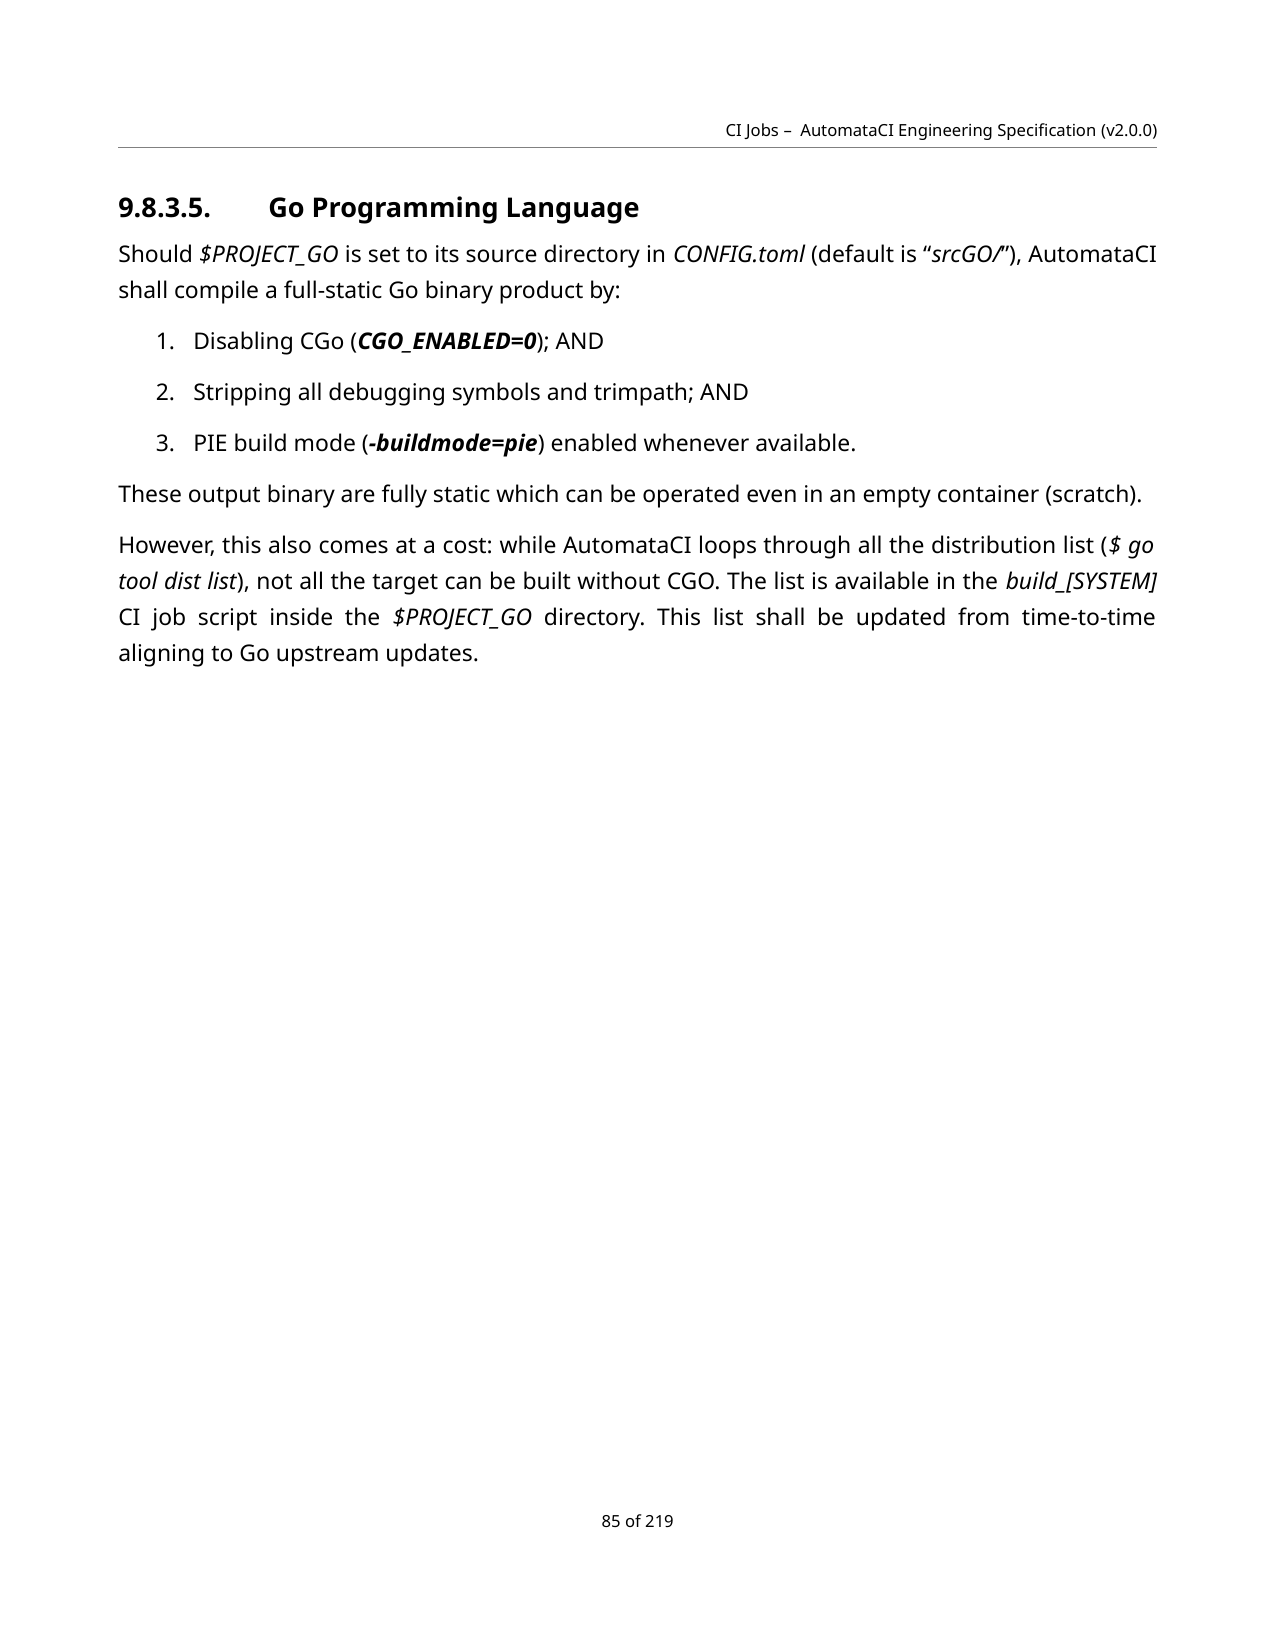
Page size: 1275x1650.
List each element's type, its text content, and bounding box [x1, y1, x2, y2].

list Disabling CGo (CGO_ENABLED=0); AND [156, 325, 1157, 356]
text Should $PROJECT_GO is set to its source directory in CONFIG.toml (default is “srcGO/”), AutomataCI shall compile a full-static Go binary product by: [118, 238, 1157, 305]
list Stripping all debugging symbols and trimpath; AND [156, 376, 1157, 407]
text However, this also comes at a cost: while AutomataCI loops through all the distribution list ($ go tool dist list), not all the target can be built without CGO. The list is available in the build_[SYSTEM] CI job script inside the $PROJECT_GO directory. This list shall be updated from time-to-time aligning to Go upstream updates. [118, 529, 1157, 668]
list PIE build mode (-buildmode=pie) enabled whenever available. [156, 427, 1157, 458]
text These output binary are fully static which can be operated even in an empty container (scratch). [118, 478, 1157, 509]
subtitle Go Programming Language [118, 189, 1157, 226]
